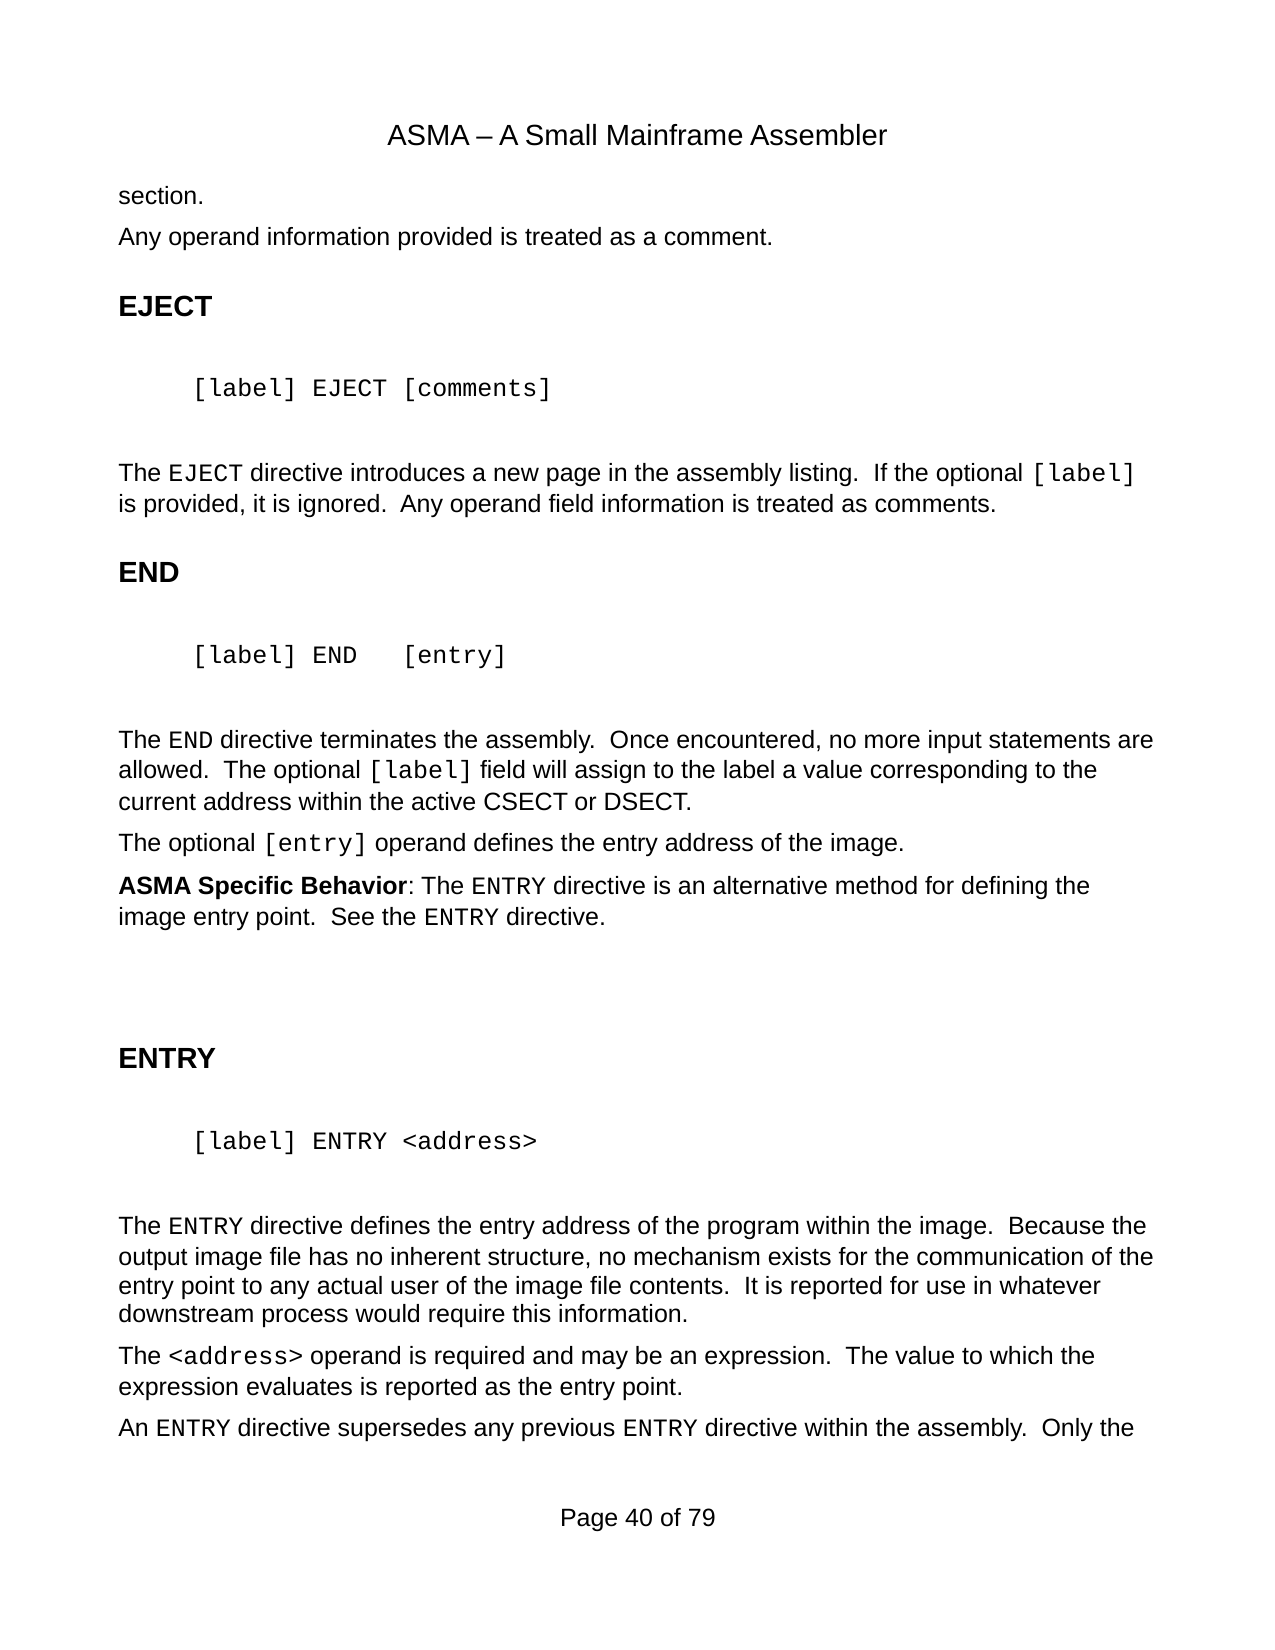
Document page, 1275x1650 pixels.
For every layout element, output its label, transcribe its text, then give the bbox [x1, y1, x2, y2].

text The END directive terminates the assembly. Once encountered, no more input statements are allowed. The optional [label] field will assign to the label a value corresponding to the current address within the active CSECT or DSECT. [118, 724, 1157, 815]
text [label] EJECT [comments] [192, 376, 1157, 404]
text The EJECT directive introduces a new page in the assembly listing. If the optional [label] is provided, it is ignored. Any operand field information is treated as comments. [118, 458, 1157, 518]
text The <address> operand is required and may be an expression. The value to which the expression evaluates is reported as the entry point. [118, 1341, 1157, 1400]
subtitle EJECT [118, 289, 1157, 322]
text The ENTRY directive defines the entry address of the program within the image. Because the output image file has no inherent structure, no mechanism exists for the communication of the entry point to any actual user of the image file contents. It is reported for use in whatever downstream process would require this information. [118, 1211, 1157, 1328]
text [label] END [entry] [192, 642, 1157, 671]
subtitle ENTRY [118, 1042, 1157, 1075]
text Any operand information provided is treated as a comment. [118, 222, 1157, 251]
text [label] ENTRY <address> [192, 1129, 1157, 1157]
text An ENTRY directive supersedes any previous ENTRY directive within the assembly. Only the [118, 1413, 1157, 1444]
text section. [118, 181, 1157, 210]
text The optional [entry] operand defines the entry address of the image. [118, 828, 1157, 859]
subtitle END [118, 555, 1157, 589]
text ASMA Specific Behavior: The ENTRY directive is an alternative method for defining the image entry point. See the ENTRY directive. [118, 871, 1157, 933]
